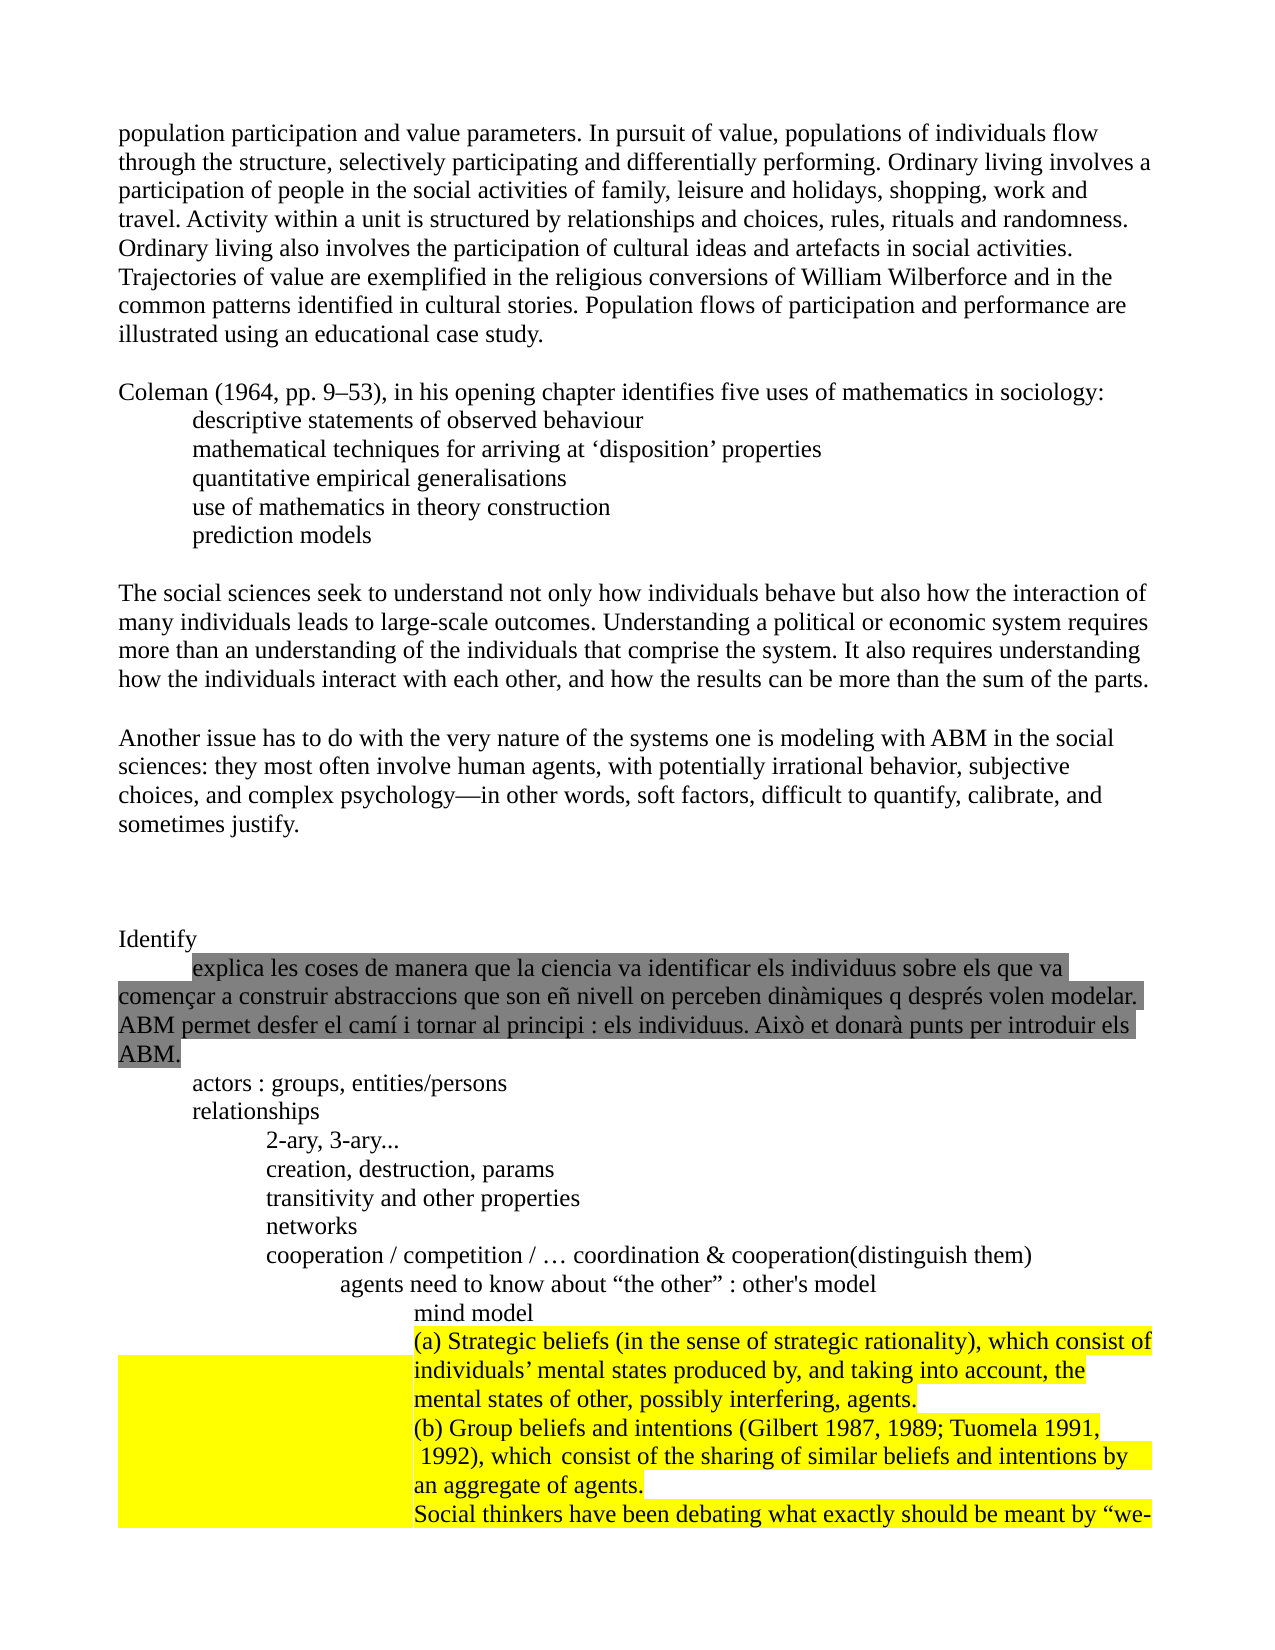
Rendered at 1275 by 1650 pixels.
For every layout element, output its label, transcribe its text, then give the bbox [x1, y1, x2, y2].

text 2-ary, 3-ary... [118, 1125, 1157, 1154]
text 1992), which consist of the sharing of similar beliefs and intentions by an aggregate of agents. [118, 1441, 1157, 1499]
text (b) Group beliefs and intentions (Gilbert 1987, 1989; Tuomela 1991, [118, 1413, 1157, 1441]
text Social thinkers have been debating what exactly should be meant by “we- [118, 1499, 1157, 1528]
list The social sciences seek to understand not only how individuals behave but also how the interaction of many individuals leads to large-scale outcomes. Understanding a political or economic system requires more than an understanding of the individuals that comprise the system. It also requires understanding how the individuals interact with each other, and how the results can be more than the sum of the parts. [118, 578, 1157, 693]
text cooperation / competition / … coordination & cooperation(distinguish them) [118, 1240, 1157, 1269]
text mathematical techniques for arriving at ‘disposition’ properties [118, 434, 1157, 463]
text actors : groups, entities/persons [118, 1068, 1157, 1096]
text creation, destruction, params [118, 1154, 1157, 1183]
text population participation and value parameters. In pursuit of value, populations of individuals flow through the structure, selectively participating and differentially performing. Ordinary living involves a participation of people in the social activities of family, leisure and holidays, shopping, work and travel. Activity within a unit is structured by relationships and choices, rules, rituals and randomness. Ordinary living also involves the participation of cultural ideas and artefacts in social activities. Trajectories of value are exemplified in the religious conversions of William Wilberforce and in the common patterns identified in cultural stories. Population flows of participation and performance are illustrated using an educational case study. [118, 118, 1157, 348]
text descriptive statements of observed behaviour [118, 406, 1157, 434]
text (a) Strategic beliefs (in the sense of strategic rationality), which consist of [118, 1326, 1157, 1355]
text individuals’ mental states produced by, and taking into account, the [118, 1355, 1157, 1384]
text explica les coses de manera que la ciencia va identificar els individuus sobre els que va començar a construir abstraccions que son eñ nivell on perceben dinàmiques q després volen modelar. ABM permet desfer el camí i tornar al principi : els individuus. Això et donarà punts per introduir els ABM. [118, 953, 1157, 1068]
text quantitative empirical generalisations [118, 463, 1157, 492]
text relationships [118, 1096, 1157, 1125]
text transitivity and other properties [118, 1183, 1157, 1211]
text mental states of other, possibly interfering, agents. [118, 1384, 1157, 1413]
text agents need to know about “the other” : other's model [118, 1269, 1157, 1298]
text prediction models [118, 521, 1157, 549]
text use of mathematics in theory construction [118, 492, 1157, 521]
text Coleman (1964, pp. 9–53), in his opening chapter identifies five uses of mathematics in sociology: [118, 377, 1157, 406]
text mind model [118, 1298, 1157, 1326]
text Another issue has to do with the very nature of the systems one is modeling with ABM in the social sciences: they most often involve human agents, with potentially irrational behavior, subjective choices, and complex psychology—in other words, soft factors, difficult to quantify, calibrate, and sometimes justify. [118, 723, 1157, 838]
text Identify [118, 924, 1157, 953]
text networks [118, 1211, 1157, 1240]
